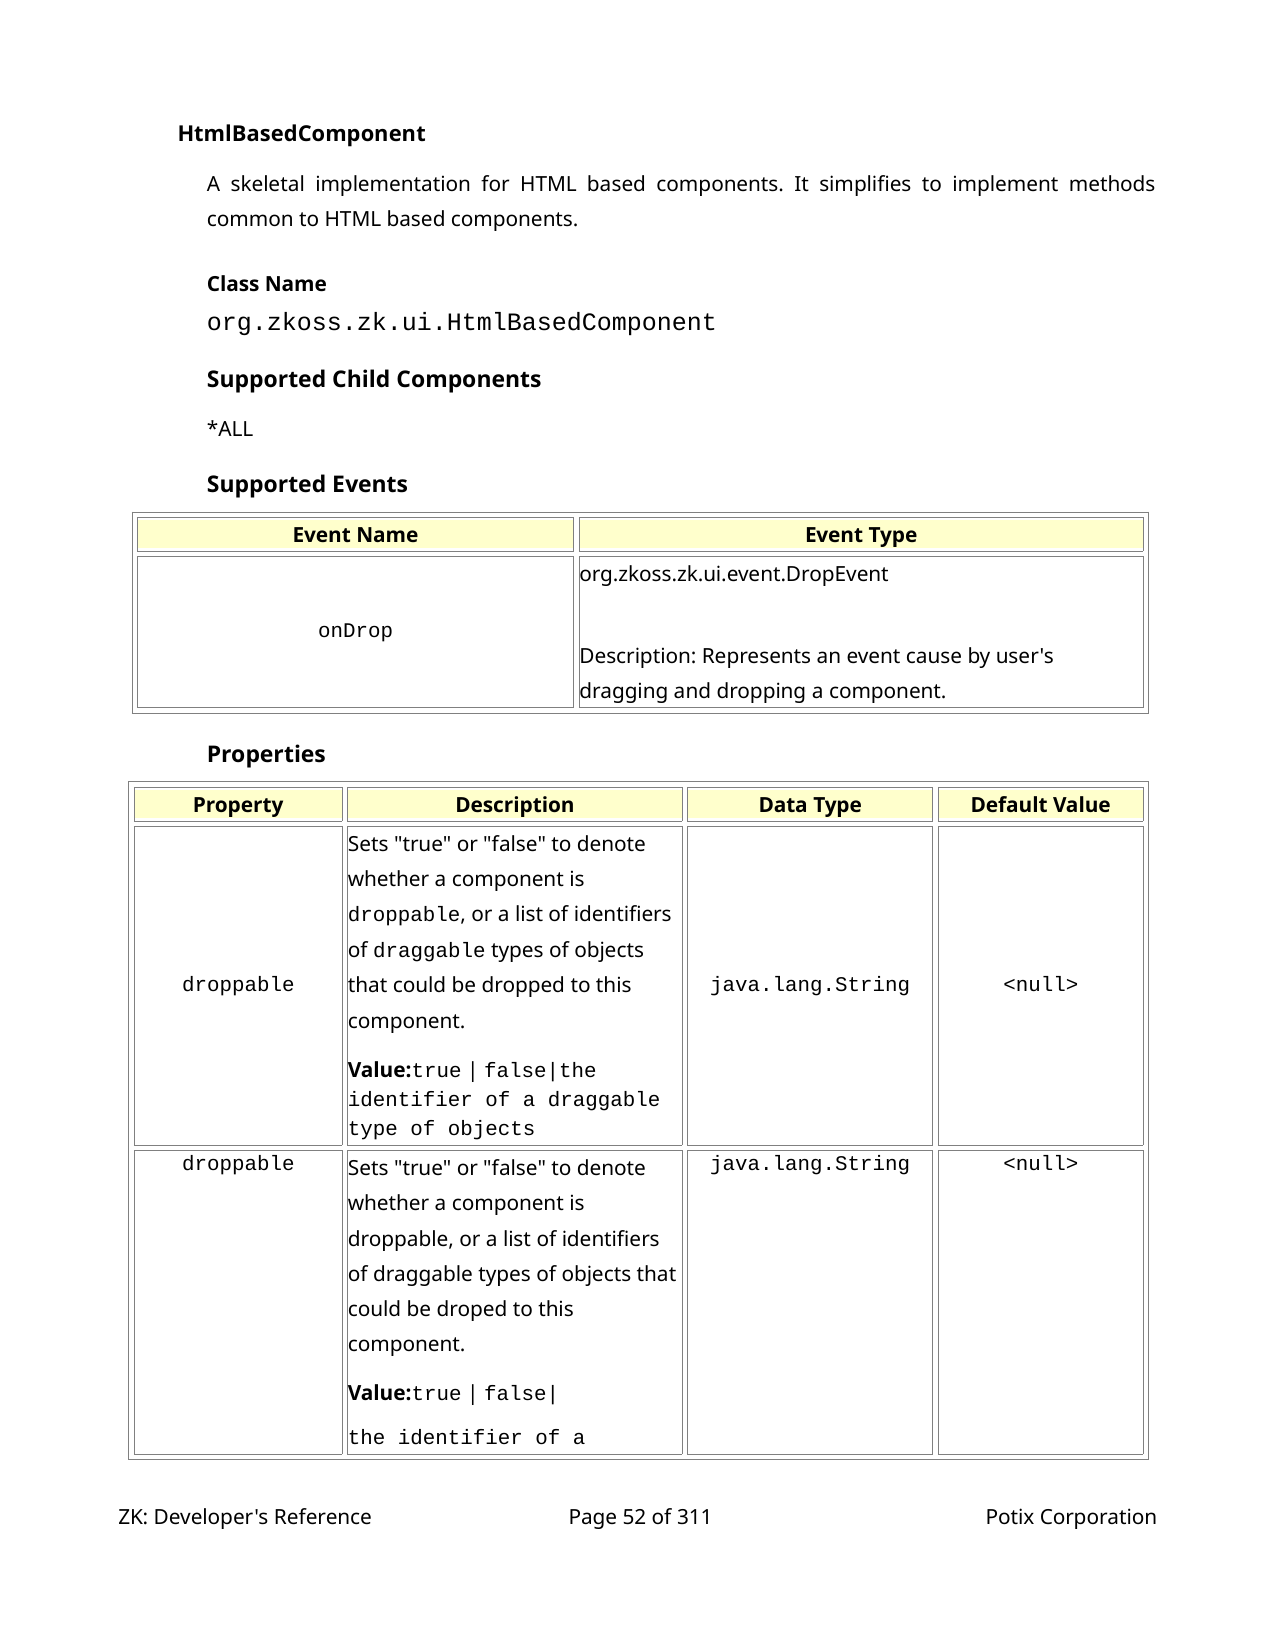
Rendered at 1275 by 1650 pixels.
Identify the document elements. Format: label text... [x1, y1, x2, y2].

table_cell droppable [131, 821, 345, 1145]
table_header Default Value [935, 782, 1146, 821]
table_header Event Type [576, 513, 1146, 551]
table_header Event Name [134, 513, 576, 551]
subtitle HtmlBasedComponent [177, 118, 1157, 148]
table_cell droppable [131, 1145, 345, 1454]
table_header Data Type [685, 782, 935, 821]
table_cell java.lang.String [685, 821, 935, 1145]
text org.zkoss.zk.ui.HtmlBasedComponent [207, 309, 1157, 338]
subtitle Supported Child Components [207, 363, 1157, 394]
table_cell Sets "true" or "false" to denote whether a component is droppable, or a list of identifiers of draggable types of objects that could be dropped to this component. Value:true | false|the identifier of a draggable type of objects [345, 821, 685, 1145]
subtitle Class Name [207, 269, 1157, 297]
subtitle Properties [207, 738, 1157, 769]
table_header Description [345, 782, 685, 821]
text A skeletal implementation for HTML based components. It simplifies to implement methods common to HTML based components. [207, 169, 1157, 232]
text *ALL [207, 414, 1157, 443]
table_cell <null> [935, 1145, 1146, 1454]
subtitle Supported Events [207, 468, 1157, 499]
table_cell org.zkoss.zk.ui.event.DropEvent Description: Represents an event cause by user's dragging and dropping a component. [576, 551, 1146, 707]
table_cell onDrop [134, 551, 576, 707]
table_header Property [131, 782, 345, 821]
table_cell java.lang.String [685, 1145, 935, 1454]
table_cell <null> [935, 821, 1146, 1145]
table_cell Sets "true" or "false" to denote whether a component is droppable, or a list of identifiers of draggable types of objects that could be droped to this component. Value:true | false| the identifier of a [345, 1145, 685, 1454]
